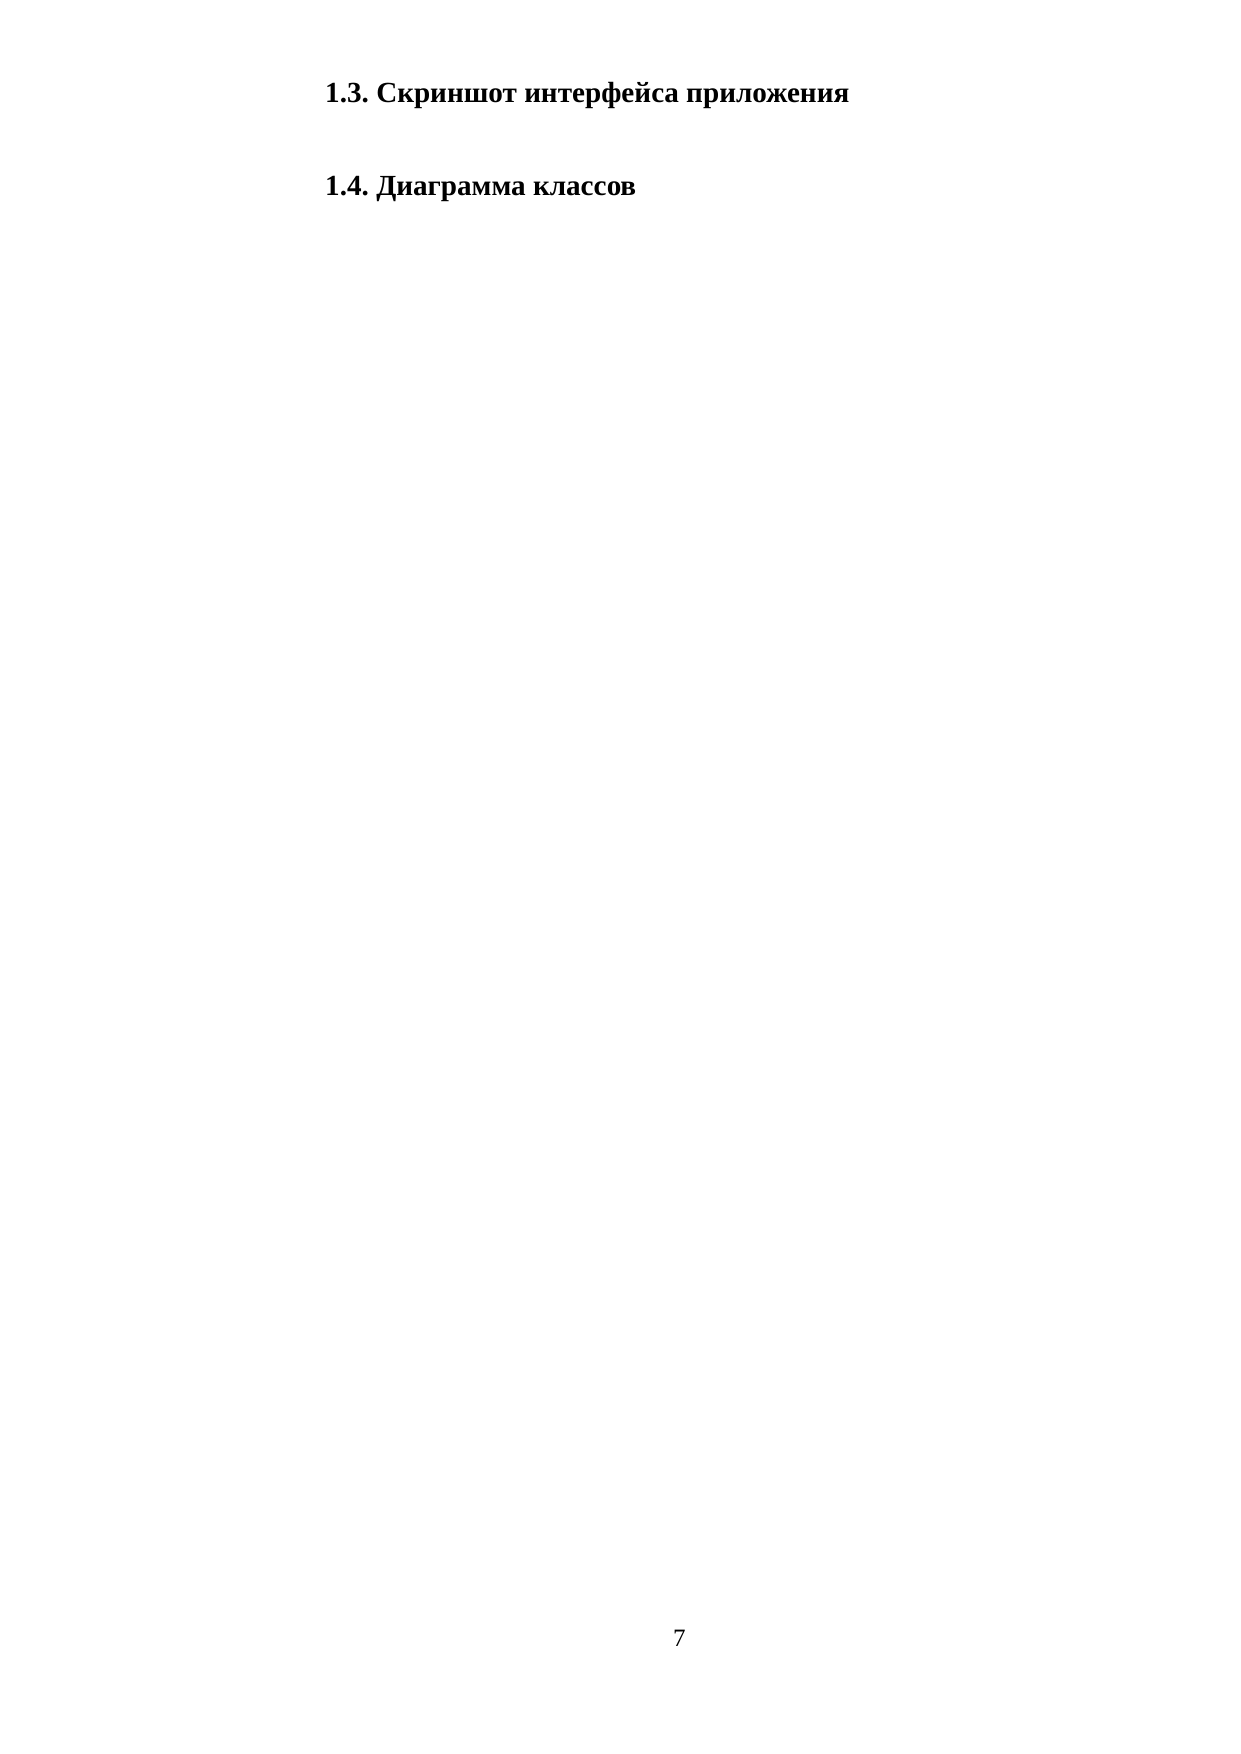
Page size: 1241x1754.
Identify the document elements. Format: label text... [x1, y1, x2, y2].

text 1.3. Скриншот интерфейса приложения [325, 75, 1181, 108]
text 1.4. Диаграмма классов [325, 168, 1181, 202]
